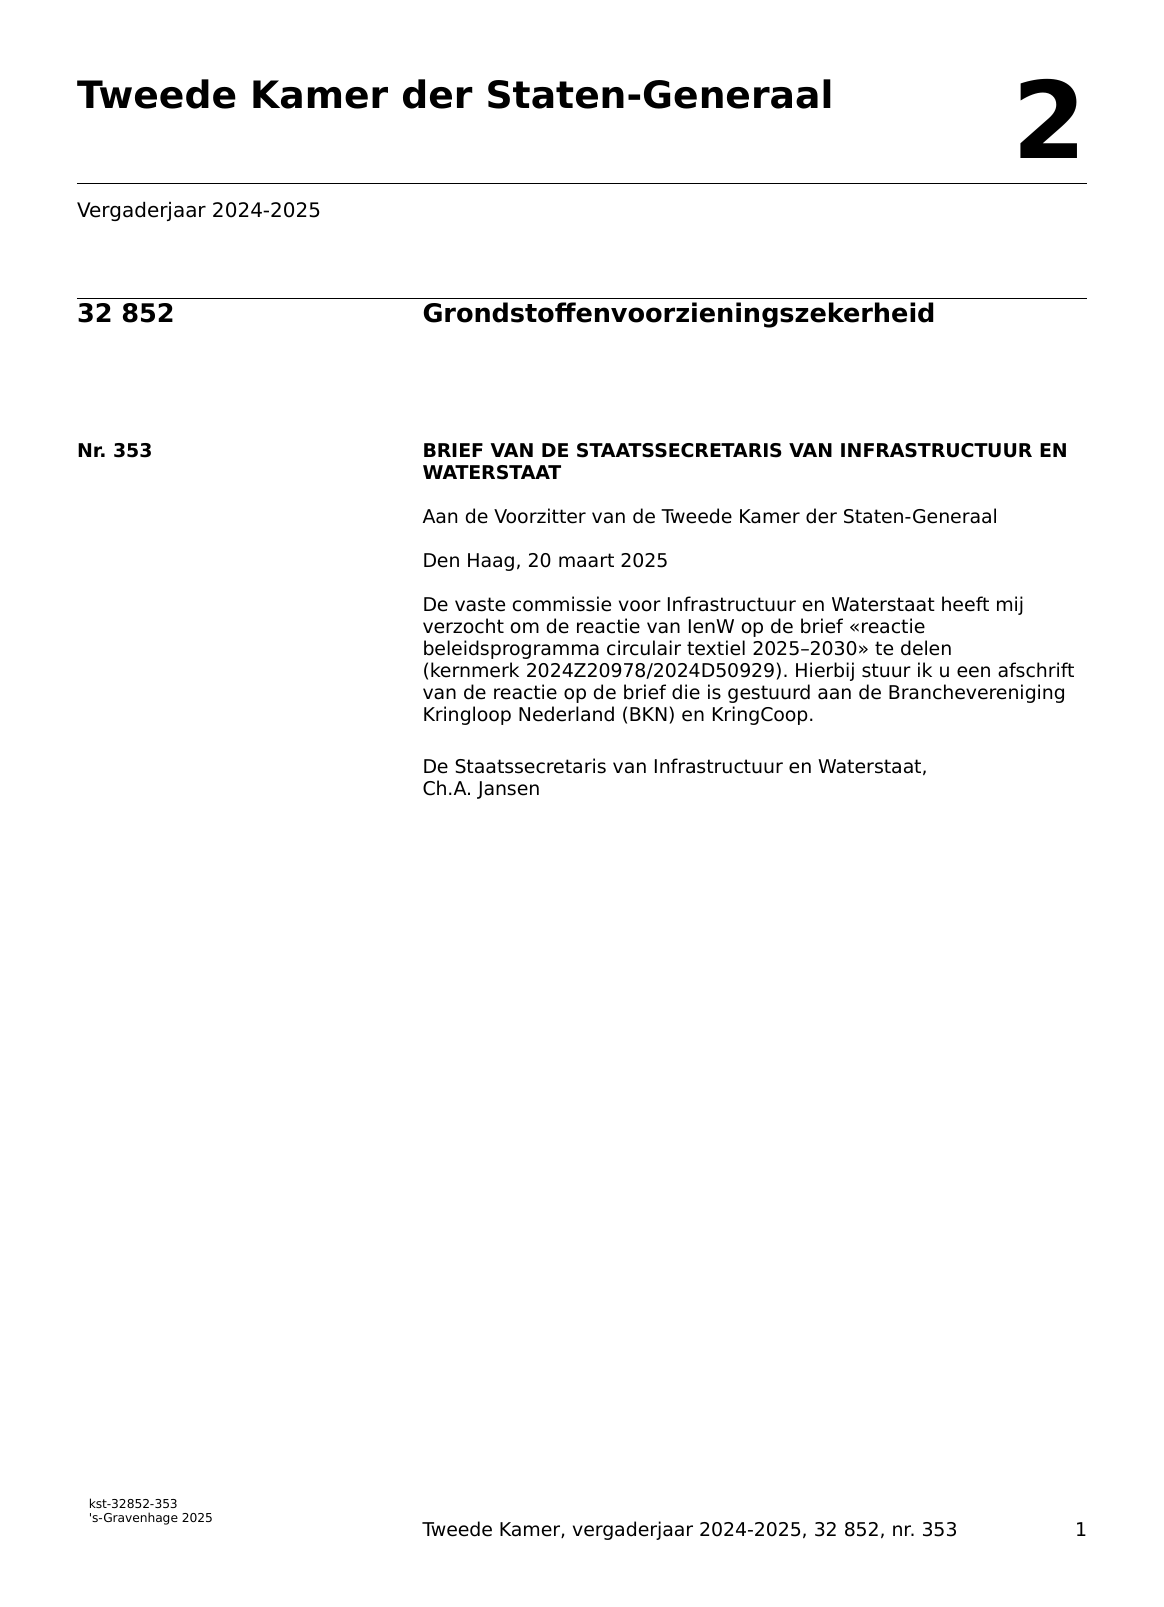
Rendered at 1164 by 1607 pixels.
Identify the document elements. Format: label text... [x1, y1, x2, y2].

text kst-32852-353 [88, 1497, 323, 1511]
text De vaste commissie voor Infrastructuur en Waterstaat heeft mij verzocht om de reactie van IenW op de brief «reactie beleidsprogramma circulair textiel 2025–2030» te delen (kernmerk 2024Z20978/2024D50929). Hierbij stuur ik u een afschrift van de reactie op de brief die is gestuurd aan de Branchevereniging Kringloop Nederland (BKN) en KringCoop. [422, 594, 1087, 726]
text Aan de Voorzitter van de Tweede Kamer der Staten-Generaal [422, 506, 1087, 528]
text 's-Gravenhage 2025 [88, 1511, 323, 1525]
text De Staatssecretaris van Infrastructuur en Waterstaat, Ch.A. Jansen [422, 756, 1087, 800]
table_header Tweede Kamer der Staten-Generaal [77, 59, 886, 183]
table_header 2 [886, 59, 1087, 183]
text Den Haag, 20 maart 2025 [422, 550, 1087, 572]
subtitle Nr. 353 BRIEF VAN DE STAATSSECRETARIS VAN INFRASTRUCTUUR EN WATERSTAAT [77, 440, 1087, 484]
table_cell Vergaderjaar 2024-2025 [77, 184, 1087, 298]
subtitle 32 852 Grondstoffenvoorzieningszekerheid [77, 299, 1087, 329]
